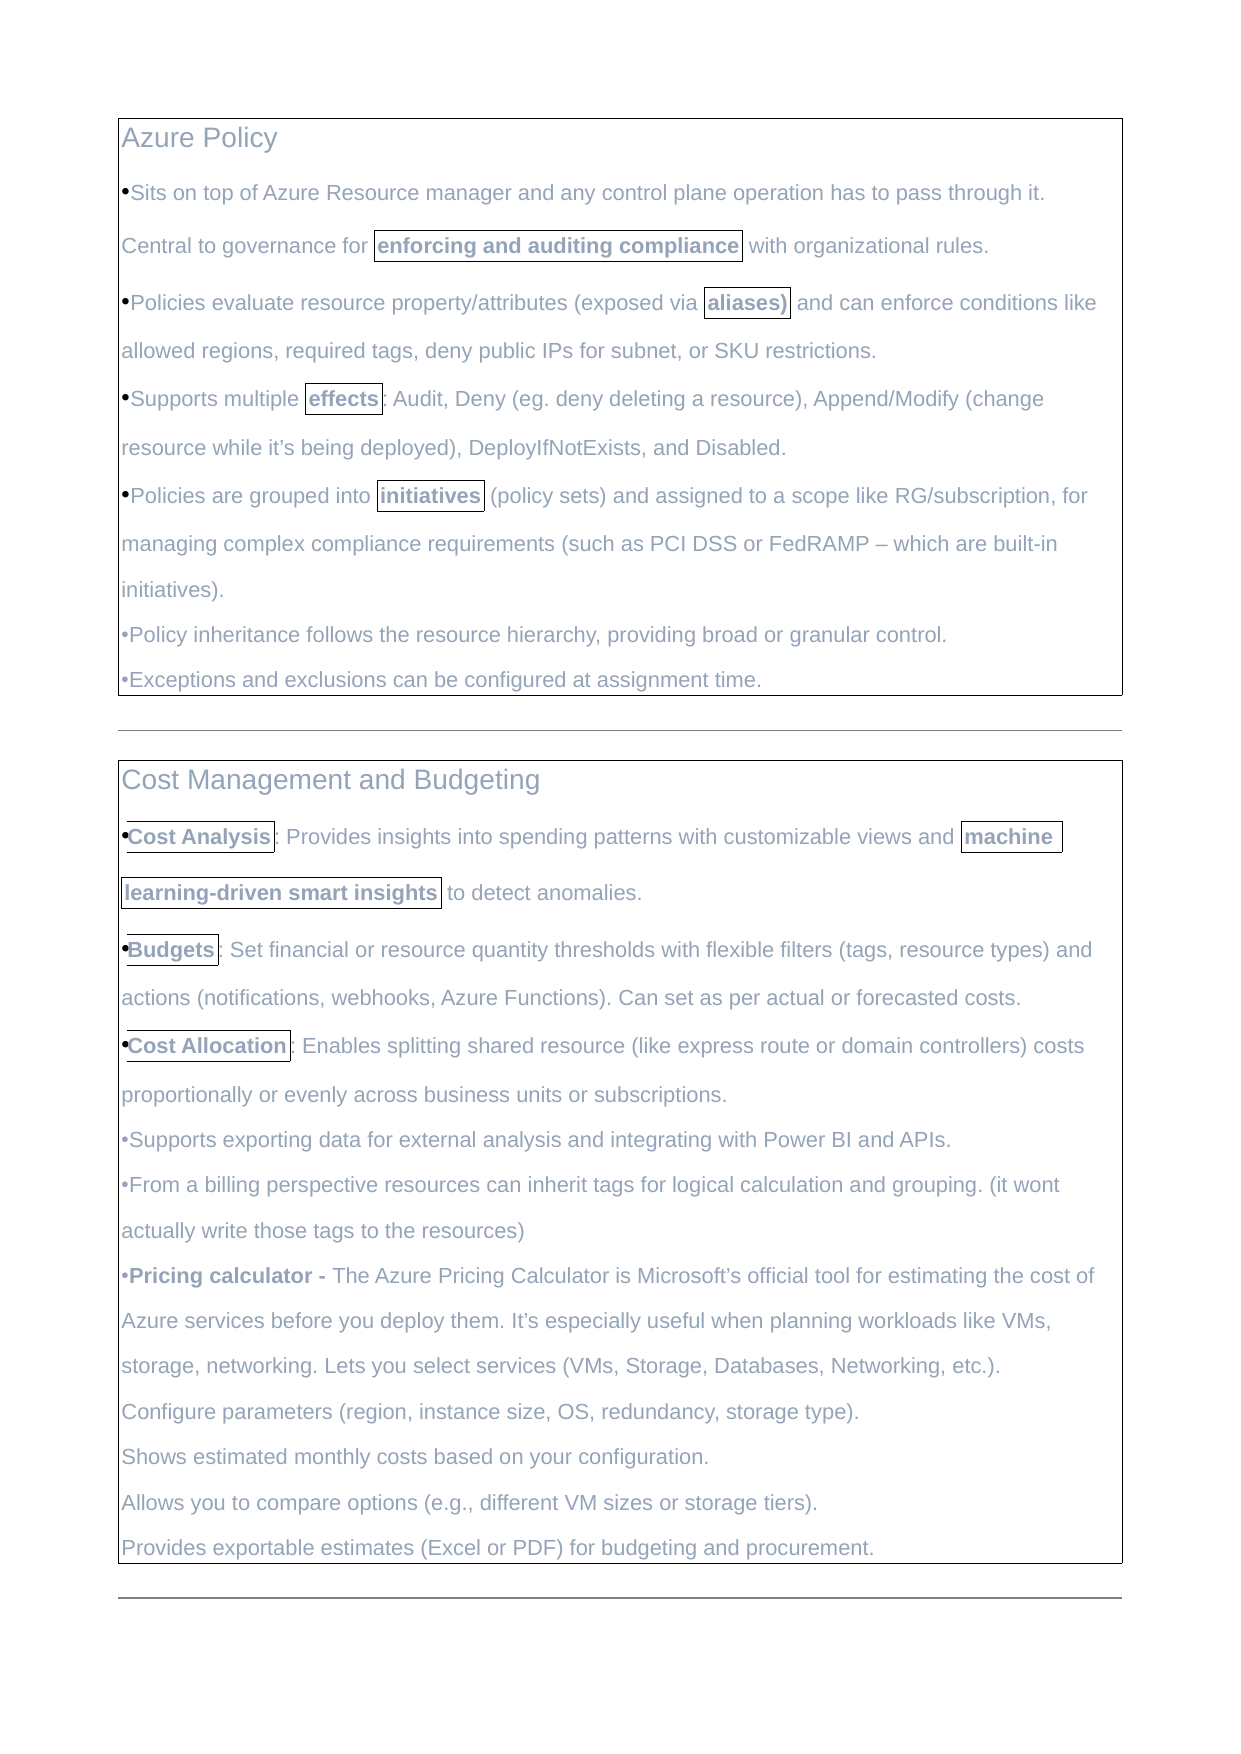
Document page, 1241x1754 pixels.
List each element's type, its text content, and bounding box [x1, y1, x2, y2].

list From a billing perspective resources can inherit tags for logical calculation and grouping. (it wont actually write those tags to the resources) [119, 1169, 1122, 1243]
list Sits on top of Azure Resource manager and any control plane operation has to pass through it. Central to governance for enforcing and auditing compliance with organizational rules. [119, 176, 1122, 262]
subtitle Cost Management and Budgeting [119, 761, 1122, 795]
list Supports multiple effects: Audit, Deny (eg. deny deleting a resource), Append/Modify (change resource while it’s being deployed), DeployIfNotExists, and Disabled. [119, 380, 1122, 460]
list Policies evaluate resource property/attributes (exposed via aliases) and can enforce conditions like allowed regions, required tags, deny public IPs for subnet, or SKU restrictions. [119, 283, 1122, 363]
list Policies are grouped into initiatives (policy sets) and assigned to a scope like RG/subscription, for managing complex compliance requirements (such as PCI DSS or FedRAMP – which are built-in initiatives). [119, 477, 1122, 602]
list Exceptions and exclusions can be configured at assignment time. [119, 664, 1122, 695]
list Budgets: Set financial or resource quantity thresholds with flexible filters (tags, resource types) and actions (notifications, webhooks, Azure Functions). Can set as per actual or forecasted costs. [119, 931, 1122, 1010]
list Cost Analysis: Provides insights into spending patterns with customizable views and machine learning-driven smart insights to detect anomalies. [119, 818, 1122, 908]
list Policy inheritance follows the resource hierarchy, providing broad or granular control. [119, 619, 1122, 647]
list Cost Allocation: Enables splitting shared resource (like express route or domain controllers) costs proportionally or evenly across business units or subscriptions. [119, 1027, 1122, 1107]
subtitle Azure Policy [119, 119, 1122, 153]
list Pricing calculator - The Azure Pricing Calculator is Microsoft’s official tool for estimating the cost of Azure services before you deploy them. It’s especially useful when planning workloads like VMs, storage, networking. Lets you select services (VMs, Storage, Databases, Networking, etc.). Configure parameters (region, instance size, OS, redundancy, storage type). Shows estimated monthly costs based on your configuration. Allows you to compare options (e.g., different VM sizes or storage tiers). Provides exportable estimates (Excel or PDF) for budgeting and procurement. [119, 1260, 1122, 1563]
list Supports exporting data for external analysis and integrating with Power BI and APIs. [119, 1124, 1122, 1152]
